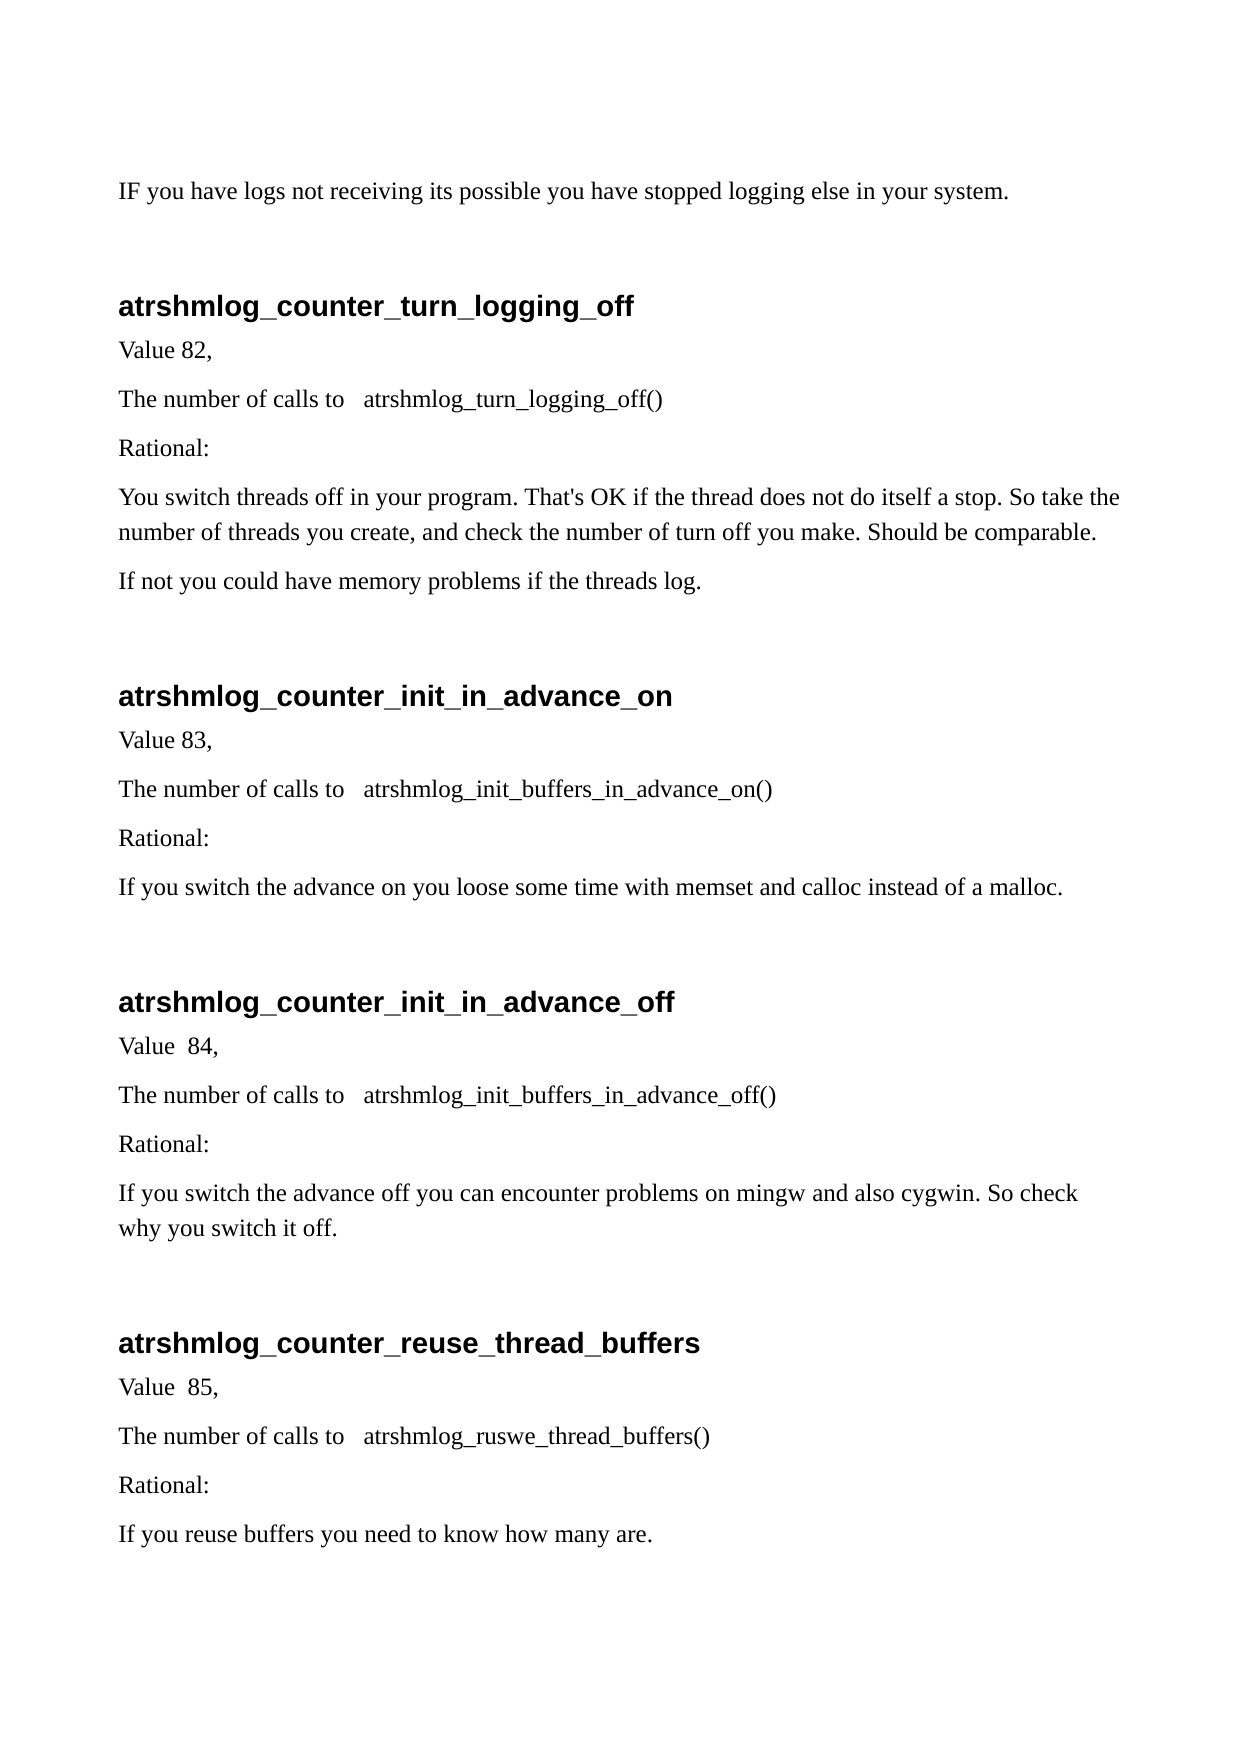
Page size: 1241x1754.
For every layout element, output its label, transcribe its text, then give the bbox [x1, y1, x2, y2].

subtitle atrshmlog_counter_reuse_thread_buffers [118, 1326, 1122, 1359]
text The number of calls to atrshmlog_turn_logging_off() [118, 384, 1122, 413]
text You switch threads off in your program. That's OK if the thread does not do itself a stop. So take the number of threads you create, and check the number of turn off you make. Should be comparable. [118, 482, 1122, 546]
text Rational: [118, 1470, 1122, 1499]
text IF you have logs not receiving its possible you have stopped logging else in your system. [118, 176, 1122, 205]
text Value 82, [118, 335, 1122, 364]
text Rational: [118, 433, 1122, 462]
subtitle atrshmlog_counter_init_in_advance_off [118, 985, 1122, 1019]
text Value 85, [118, 1372, 1122, 1401]
text The number of calls to atrshmlog_init_buffers_in_advance_off() [118, 1080, 1122, 1109]
text If you switch the advance on you loose some time with memset and calloc instead of a malloc. [118, 872, 1122, 901]
subtitle atrshmlog_counter_turn_logging_off [118, 289, 1122, 323]
text Rational: [118, 823, 1122, 852]
text The number of calls to atrshmlog_ruswe_thread_buffers() [118, 1421, 1122, 1449]
text If you switch the advance off you can encounter problems on mingw and also cygwin. So check why you switch it off. [118, 1178, 1122, 1242]
text The number of calls to atrshmlog_init_buffers_in_advance_on() [118, 774, 1122, 803]
text Value 83, [118, 725, 1122, 754]
text Rational: [118, 1129, 1122, 1158]
text If you reuse buffers you need to know how many are. [118, 1519, 1122, 1548]
text If not you could have memory problems if the threads log. [118, 566, 1122, 595]
subtitle atrshmlog_counter_init_in_advance_on [118, 679, 1122, 712]
text Value 84, [118, 1031, 1122, 1060]
